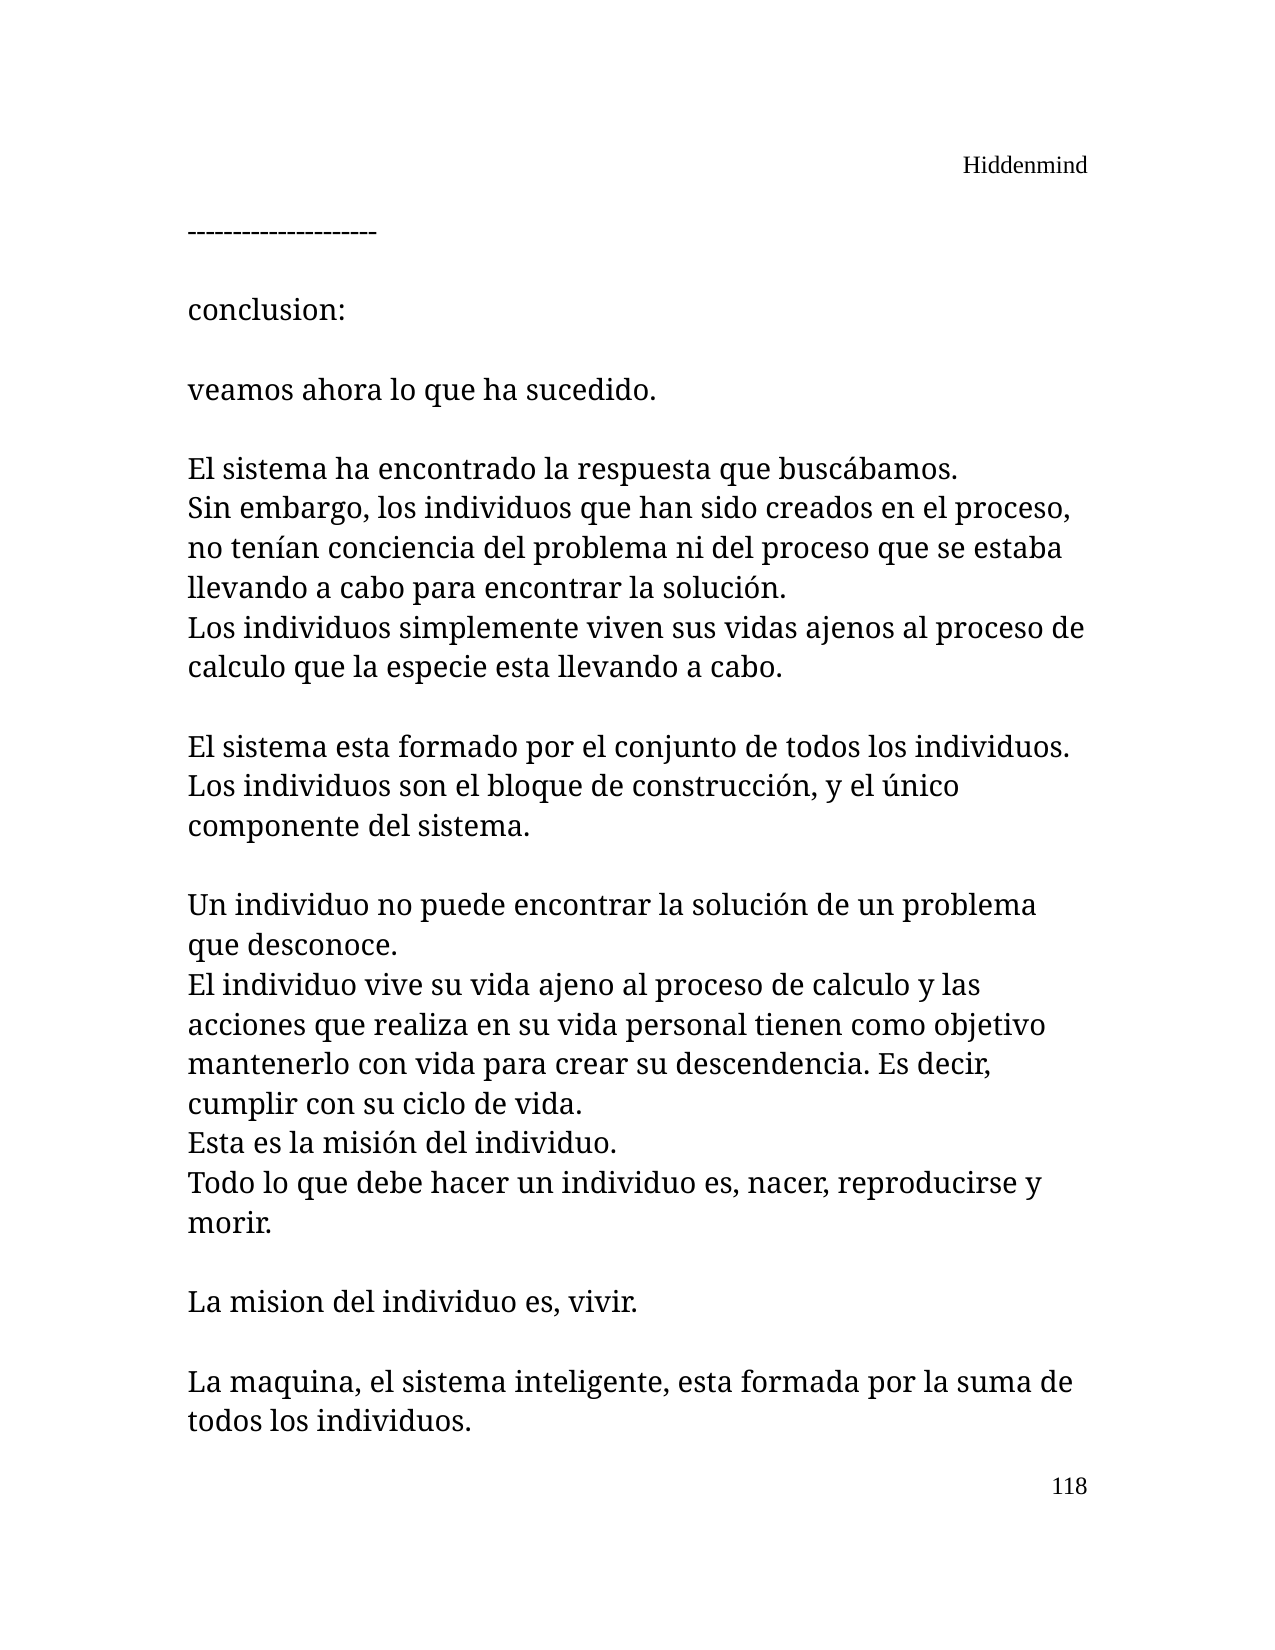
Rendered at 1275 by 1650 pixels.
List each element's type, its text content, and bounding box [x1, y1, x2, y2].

text Los individuos son el bloque de construcción, y el único componente del sistema. [187, 766, 1087, 845]
text Un individuo no puede encontrar la solución de un problema que desconoce. [187, 885, 1087, 964]
text veamos ahora lo que ha sucedido. [187, 369, 1087, 408]
text La maquina, el sistema inteligente, esta formada por la suma de todos los individuos. [187, 1361, 1087, 1440]
text El individuo vive su vida ajeno al proceso de calculo y las acciones que realiza en su vida personal tienen como objetivo mantenerlo con vida para crear su descendencia. Es decir, cumplir con su ciclo de vida. [187, 964, 1087, 1123]
text --------------------- [187, 210, 1087, 250]
text Sin embargo, los individuos que han sido creados en el proceso, no tenían conciencia del problema ni del proceso que se estaba llevando a cabo para encontrar la solución. [187, 488, 1087, 607]
text Los individuos simplemente viven sus vidas ajenos al proceso de calculo que la especie esta llevando a cabo. [187, 607, 1087, 686]
text Esta es la misión del individuo. [187, 1123, 1087, 1162]
text El sistema esta formado por el conjunto de todos los individuos. [187, 726, 1087, 766]
text El sistema ha encontrado la respuesta que buscábamos. [187, 448, 1087, 488]
text conclusion: [187, 289, 1087, 329]
text La mision del individuo es, vivir. [187, 1282, 1087, 1321]
text Todo lo que debe hacer un individuo es, nacer, reproducirse y morir. [187, 1162, 1087, 1242]
